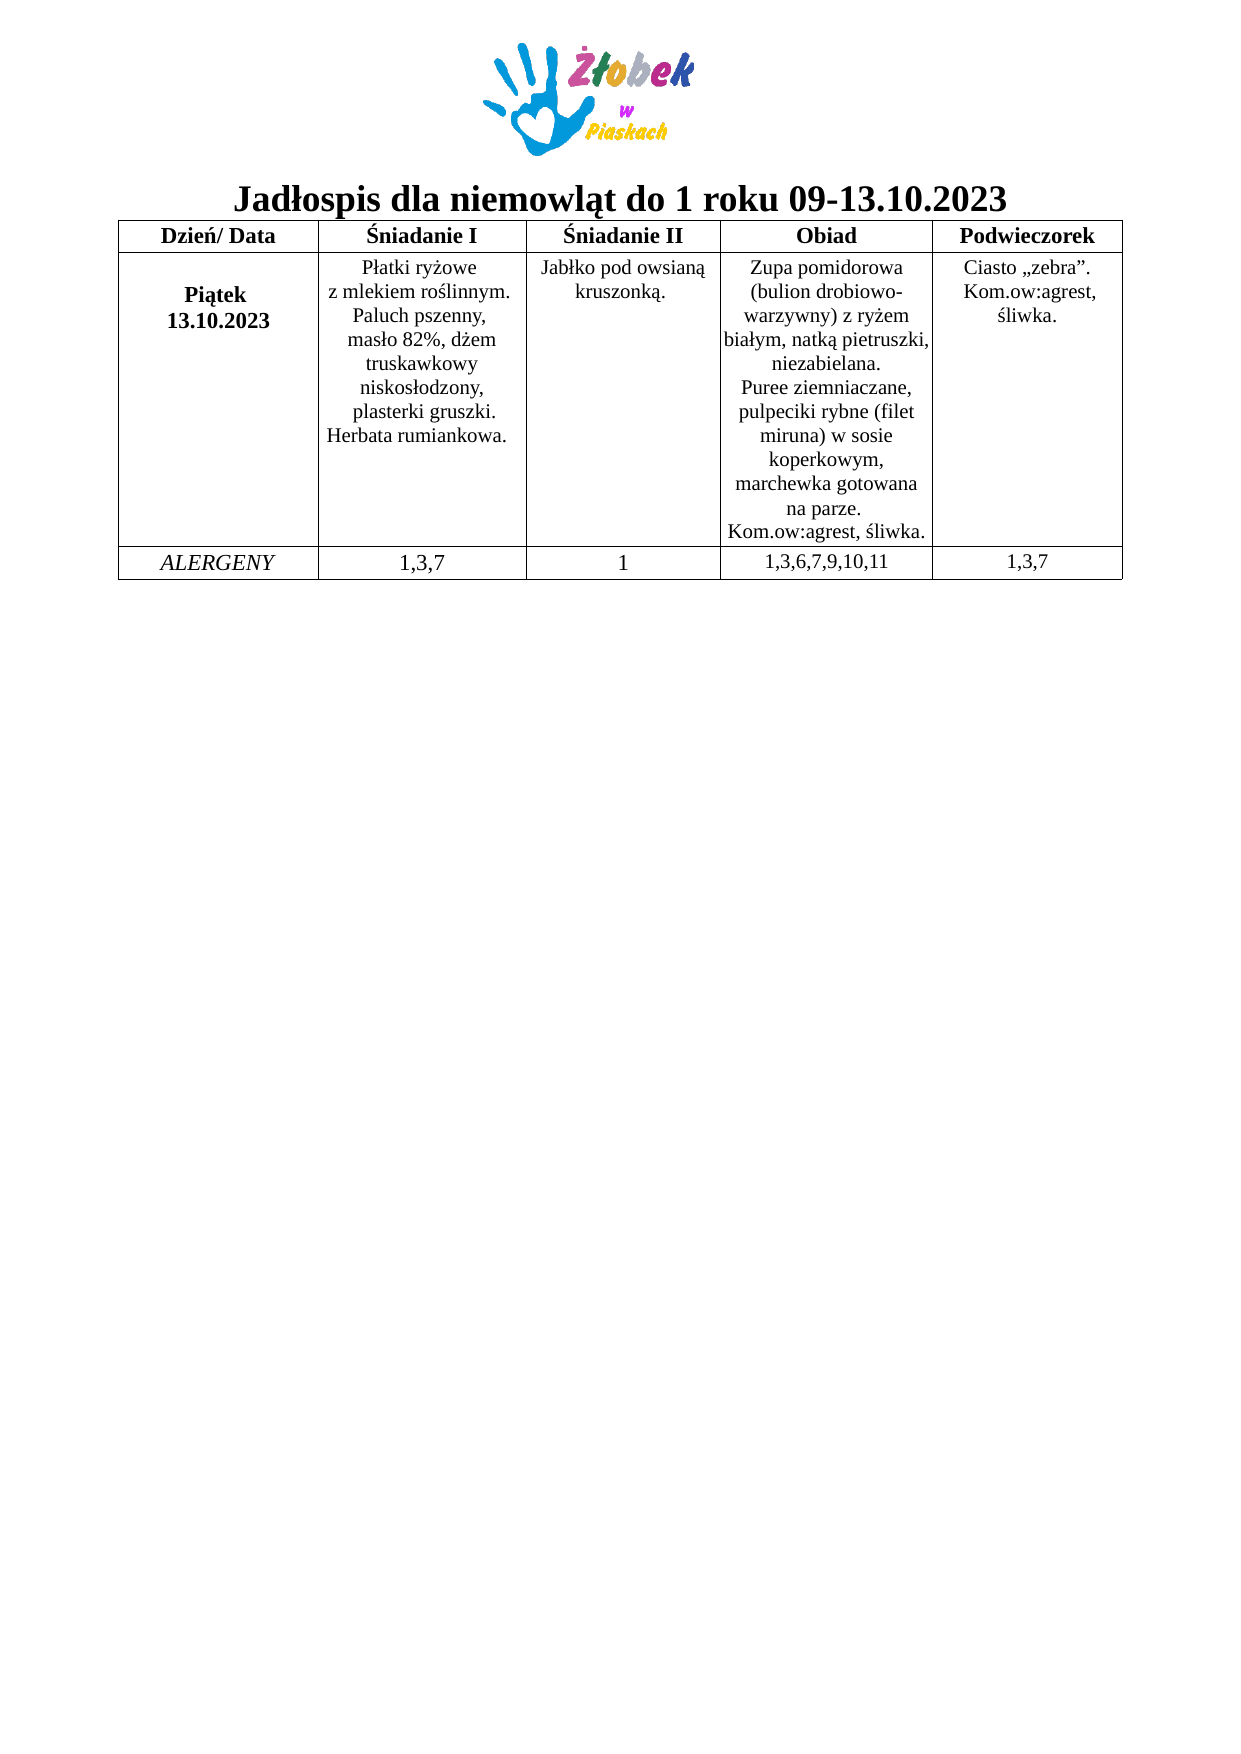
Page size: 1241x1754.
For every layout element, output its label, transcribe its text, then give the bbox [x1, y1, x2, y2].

table_header Dzień/ Data [119, 221, 318, 252]
picture [518, 108, 554, 143]
table_cell Jabłko pod owsianą kruszonką. [527, 253, 720, 546]
table_cell Zupa pomidorowa (bulion drobiowo-warzywny) z ryżem białym, natką pietruszki, niezabielana. Puree ziemniaczane, pulpeciki rybne (filet miruna) w sosie koperkowym, marchewka gotowana na parze. Kom.ow:agrest, śliwka. [721, 253, 932, 546]
text Jadłospis dla niemowląt do 1 roku 09-13.10.2023 [118, 176, 1122, 219]
table_cell 1,3,6,7,9,10,11 [721, 547, 932, 579]
table_cell Piątek 13.10.2023 [119, 253, 318, 546]
table_cell 1,3,7 [933, 547, 1122, 579]
table_header Obiad [721, 221, 932, 252]
table_header Śniadanie I [319, 221, 526, 252]
table_cell ALERGENY [119, 547, 318, 579]
table_cell Ciasto „zebra”. Kom.ow:agrest, śliwka. [933, 253, 1122, 546]
table_cell 1 [527, 547, 720, 579]
table_header Podwieczorek [933, 221, 1122, 252]
picture [483, 43, 694, 156]
table_cell Płatki ryżowe z mlekiem roślinnym. Paluch pszenny, masło 82%, dżem truskawkowy niskosłodzony, plasterki gruszki. Herbata rumiankowa. [319, 253, 526, 546]
table_header Śniadanie II [527, 221, 720, 252]
table_cell 1,3,7 [319, 547, 526, 579]
